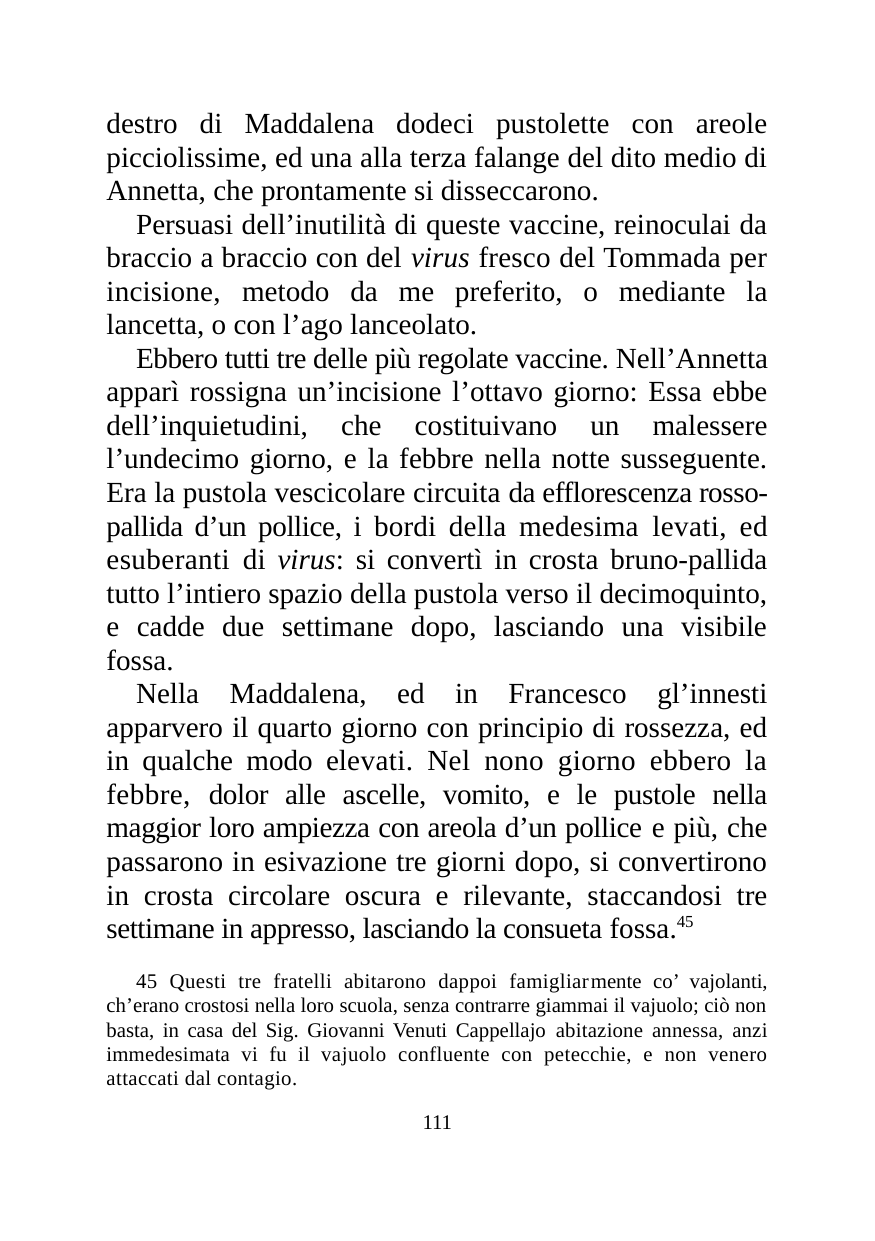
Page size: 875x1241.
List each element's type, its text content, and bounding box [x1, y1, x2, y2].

text Questi tre fratelli abitarono dappoi famigliarmente co’ vajolanti, ch’erano crostosi nella loro scuola, senza contrarre giammai il vajuolo; ciò non basta, in casa del Sig. Giovanni Venuti Cappellajo abitazione annessa, anzi immedesimata vi fu il vajuolo confluente con petecchie, e non venero attaccati dal contagio. [106, 969, 768, 1090]
text Ebbero tutti tre delle più regolate vaccine. Nell’Annetta apparì rossigna un’incisione l’ottavo giorno: Essa ebbe dell’inquietudini, che costituivano un malessere l’undecimo giorno, e la febbre nella notte susseguente. Era la pustola vescicolare circuita da efflorescenza rosso-pallida d’un pollice, i bordi della medesima levati, ed esuberanti di virus: si convertì in crosta bruno-pallida tutto l’intiero spazio della pustola verso il decimoquinto, e cadde due settimane dopo, lasciando una visibile fossa. [106, 341, 768, 676]
text destro di Maddalena dodeci pustolette con areole picciolissime, ed una alla terza falange del dito medio di Annetta, che prontamente si disseccarono. [106, 106, 768, 207]
text Nella Maddalena, ed in Francesco gl’innesti apparvero il quarto giorno con principio di rossezza, ed in qualche modo elevati. Nel nono giorno ebbero la febbre, dolor alle ascelle, vomito, e le pustole nella maggior loro ampiezza con areola d’un pollice e più, che passarono in esivazione tre giorni dopo, si convertirono in crosta circolare oscura e rilevante, staccandosi tre settimane in appresso, lasciando la consueta fossa. [106, 676, 768, 945]
text Persuasi dell’inutilità di queste vaccine, reinoculai da braccio a braccio con del virus fresco del Tommada per incisione, metodo da me preferito, o mediante la lancetta, o con l’ago lanceolato. [106, 207, 768, 341]
